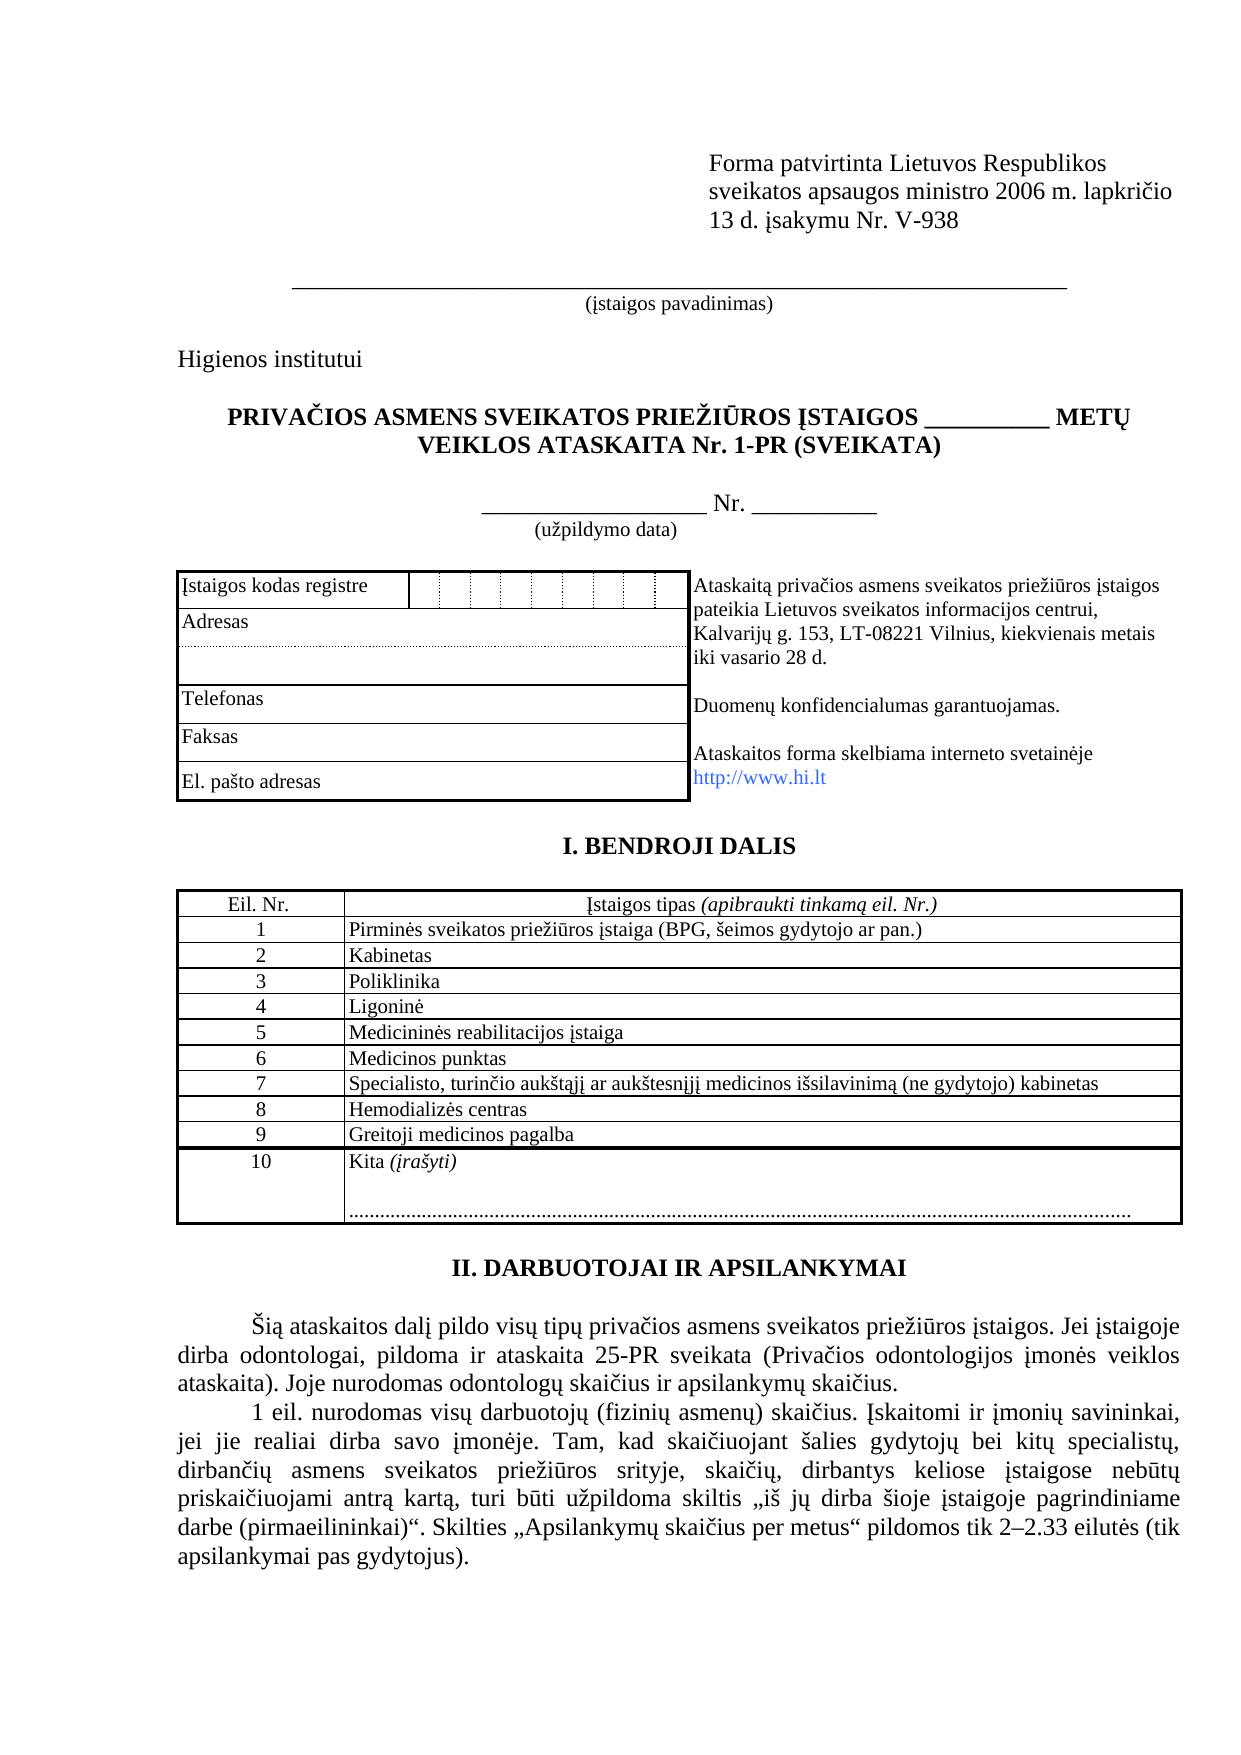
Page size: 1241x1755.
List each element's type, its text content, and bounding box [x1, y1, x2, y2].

text (užpildymo data) [177, 517, 1181, 541]
text I. BENDROJI DALIS [177, 831, 1181, 860]
table_header [624, 573, 655, 608]
table_cell 3 [179, 969, 344, 993]
table_cell 6 [179, 1046, 344, 1069]
table_cell Kita (įrašyti) . [345, 1150, 1180, 1222]
table_cell Adresas [179, 609, 687, 646]
table_cell 1 [179, 917, 344, 941]
text (įstaigos pavadinimas) [177, 291, 1181, 315]
table_header [593, 573, 624, 608]
text Šią ataskaitos dalį pildo visų tipų privačios asmens sveikatos priežiūros įstaigos. Jei įstaigoje dirba odontologai, pildoma ir ataskaita 25-PR sveikata (Privačios odontologijos įmonės veiklos ataskaita). Joje nurodomas odontologų skaičius ir apsilankymų skaičius. [177, 1311, 1181, 1397]
table_cell 7 [179, 1071, 344, 1095]
table_cell Kabinetas [345, 943, 1180, 967]
text Higienos institutui [177, 344, 1181, 373]
table_header Įstaigos kodas registre [179, 573, 408, 608]
table_header [440, 573, 470, 608]
text 1 eil. nurodomas visų darbuotojų (fizinių asmenų) skaičius. Įskaitomi ir įmonių savininkai, jei jie realiai dirba savo įmonėje. Tam, kad skaičiuojant šalies gydytojų bei kitų specialistų, dirbančių asmens sveikatos priežiūros srityje, skaičių, dirbantys keliose įstaigose nebūtų priskaičiuojami antrą kartą, turi būti užpildoma skiltis „iš jų dirba šioje įstaigoje pagrindiniame darbe (pirmaeilininkai)“. Skilties „Apsilankymų skaičius per metus“ pildomos tik 2–2.33 eilutės (tik apsilankymai pas gydytojus). [177, 1397, 1181, 1570]
table_header [655, 573, 687, 608]
table_cell Specialisto, turinčio aukštąjį ar aukštesnįjį medicinos išsilavinimą (ne gydytojo) kabinetas [345, 1071, 1180, 1095]
table_cell Medicininės reabilitacijos įstaiga [345, 1020, 1180, 1044]
table_header [562, 573, 593, 608]
text ______________________________________________________________ [177, 263, 1181, 291]
table_cell Greitoji medicinos pagalba [345, 1122, 1180, 1146]
table_header Ataskaitą privačios asmens sveikatos priežiūros įstaigos pateikia Lietuvos sveikatos informacijos centrui, Kalvarijų g. 153, LT-08221 Vilnius, kiekvienais metais iki vasario 28 d. Duomenų konfidencialumas garantuojamas. Ataskaitos forma skelbiama interneto svetainėje http://www.hi.lt [691, 570, 1181, 799]
table_cell 10 [179, 1150, 344, 1222]
table_cell Medicinos punktas [345, 1046, 1180, 1069]
table_cell 9 [179, 1122, 344, 1146]
table_cell [179, 646, 687, 684]
table_header Įstaigos tipas (apibraukti tinkamą eil. Nr.) [345, 892, 1180, 916]
table_header [410, 573, 439, 608]
table_cell Telefonas [179, 686, 687, 723]
table_cell 8 [179, 1097, 344, 1121]
table_cell Pirminės sveikatos priežiūros įstaiga (BPG, šeimos gydytojo ar pan.) [345, 917, 1180, 941]
table_cell 5 [179, 1020, 344, 1044]
table_header [500, 573, 531, 608]
table_header [470, 573, 500, 608]
table_cell Ligoninė [345, 994, 1180, 1018]
text PRIVAČIOS ASMENS SVEIKATOS PRIEŽIŪROS ĮSTAIGOS __________ METŲ VEIKLOS ATASKAITA Nr. 1-PR (SVEIKATA) [177, 402, 1181, 459]
table_cell 4 [179, 994, 344, 1018]
table_cell 2 [179, 943, 344, 967]
table_cell Hemodializės centras [345, 1097, 1180, 1121]
text Forma patvirtinta Lietuvos Respublikos sveikatos apsaugos ministro 2006 m. lapkričio 13 d. įsakymu Nr. V-938 [709, 148, 1181, 234]
text __________________ Nr. __________ [177, 488, 1181, 517]
text II. DARBUOTOJAI IR APSILANKYMAI [177, 1253, 1181, 1282]
table_cell Poliklinika [345, 969, 1180, 993]
table_cell Faksas [179, 724, 687, 761]
table_header Eil. Nr. [179, 892, 344, 916]
table_cell El. pašto adresas [179, 762, 687, 799]
table_header [531, 573, 562, 608]
